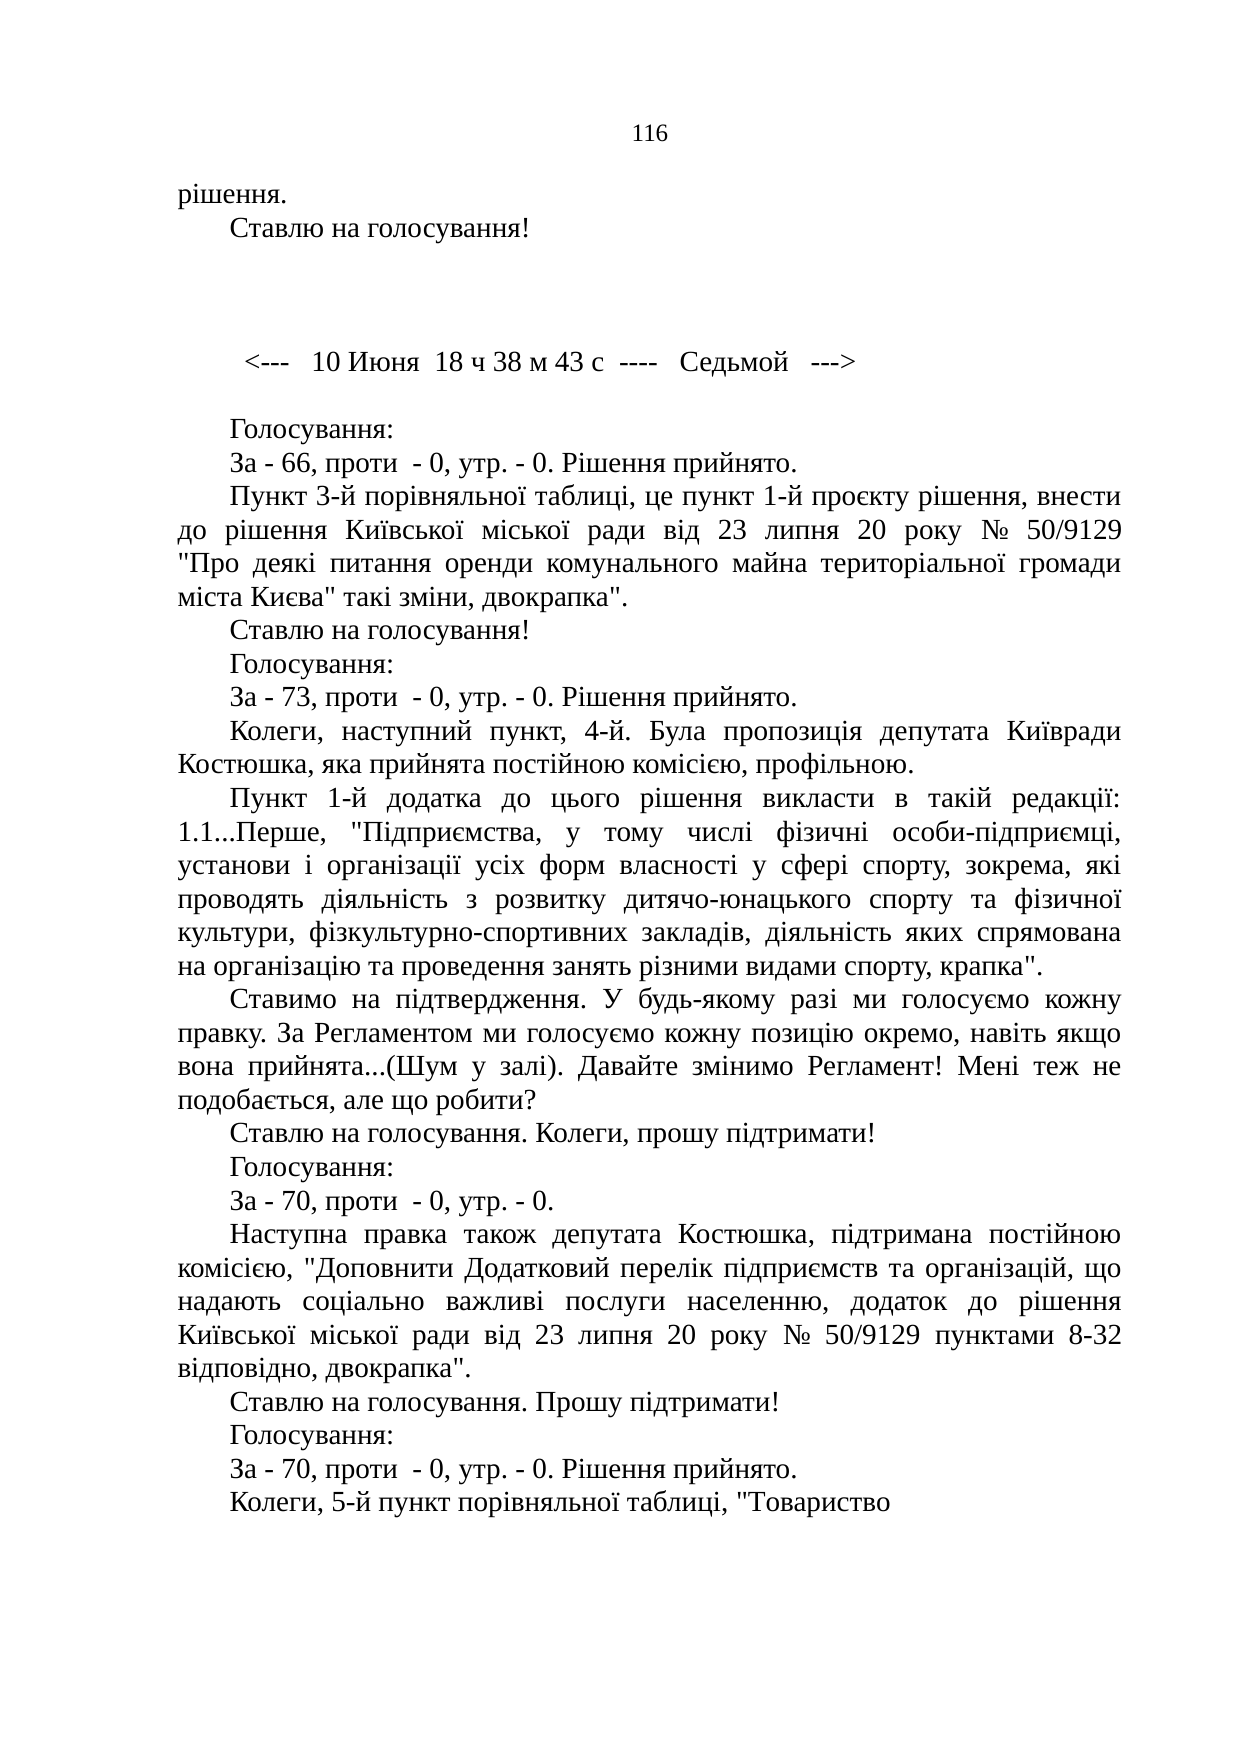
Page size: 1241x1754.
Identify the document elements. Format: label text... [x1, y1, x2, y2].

text Ставлю на голосування! [177, 612, 1122, 646]
text Ставлю на голосування. Прошу підтримати! [177, 1384, 1122, 1417]
text рішення. [177, 176, 1122, 210]
text Ставлю на голосування. Колеги, прошу підтримати! [177, 1116, 1122, 1149]
text За - 70, проти - 0, утр. - 0. [177, 1183, 1122, 1216]
text Голосування: [177, 411, 1122, 445]
text За - 73, проти - 0, утр. - 0. Рішення прийнято. [177, 679, 1122, 713]
text <--- 10 Июня 18 ч 38 м 43 с ---- Седьмой ---> [177, 344, 1122, 378]
text Колеги, наступний пункт, 4-й. Була пропозиція депутата Київради Костюшка, яка прийнята постійною комісією, профільною. [177, 713, 1122, 780]
text Пункт 1-й додатка до цього рішення викласти в такій редакції: 1.1...Перше, "Підприємства, у тому числі фізичні особи-підприємці, установи і організації усіх форм власності у сфері спорту, зокрема, які проводять діяльність з розвитку дитячо-юнацького спорту та фізичної культури, фізкультурно-спортивних закладів, діяльність яких спрямована на організацію та проведення занять різними видами спорту, крапка". [177, 780, 1122, 981]
text За - 66, проти - 0, утр. - 0. Рішення прийнято. [177, 445, 1122, 478]
text Голосування: [177, 1417, 1122, 1451]
text Ставимо на підтвердження. У будь-якому разі ми голосуємо кожну правку. За Регламентом ми голосуємо кожну позицію окремо, навіть якщо вона прийнята...(Шум у залі). Давайте змінимо Регламент! Мені теж не подобається, але що робити? [177, 981, 1122, 1116]
text Колеги, 5-й пункт порівняльної таблиці, "Товариство [177, 1484, 1122, 1518]
text Наступна правка також депутата Костюшка, підтримана постійною комісією, "Доповнити Додатковий перелік підприємств та організацій, що надають соціально важливі послуги населенню, додаток до рішення Київської міської ради від 23 липня 20 року № 50/9129 пунктами 8-32 відповідно, двокрапка". [177, 1216, 1122, 1384]
text Голосування: [177, 646, 1122, 679]
text Голосування: [177, 1149, 1122, 1183]
text За - 70, проти - 0, утр. - 0. Рішення прийнято. [177, 1451, 1122, 1484]
text Пункт 3-й порівняльної таблиці, це пункт 1-й проєкту рішення, внести до рішення Київської міської ради від 23 липня 20 року № 50/9129 "Про деякі питання оренди комунального майна територіальної громади міста Києва" такі зміни, двокрапка". [177, 478, 1122, 612]
text Ставлю на голосування! [177, 210, 1122, 243]
